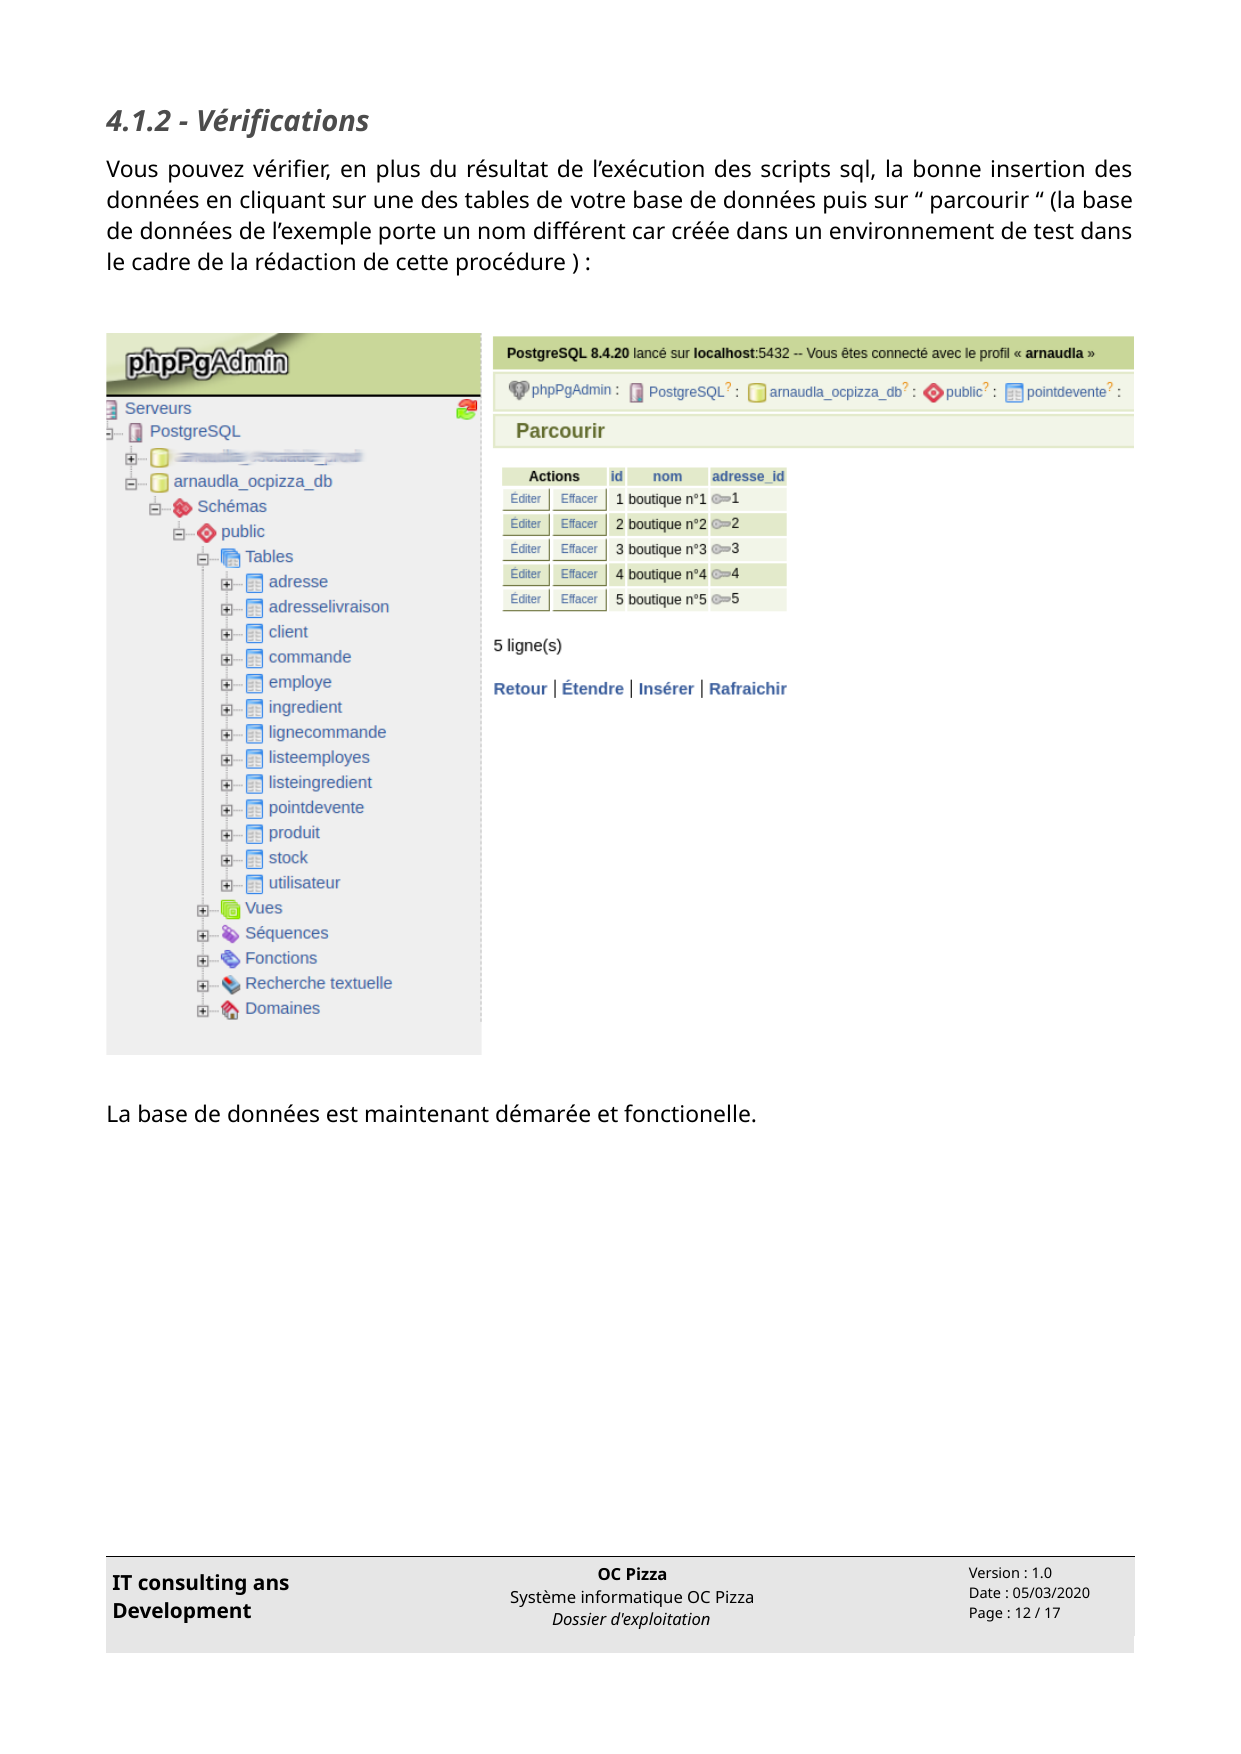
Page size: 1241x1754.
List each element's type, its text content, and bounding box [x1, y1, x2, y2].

text Vous pouvez vérifier, en plus du résultat de l’exécution des scripts sql, la bonne insertion des données en cliquant sur une des tables de votre base de données puis sur “ parcourir “ (la base de données de l’exemple porte un nom différent car créée dans un environnement de test dans le cadre de la rédaction de cette procédure ) : [106, 152, 1134, 277]
subtitle Vérifications [106, 100, 1134, 140]
text La base de données est maintenant démarée et fonctionelle. [106, 1098, 1134, 1129]
picture [106, 333, 1134, 1055]
